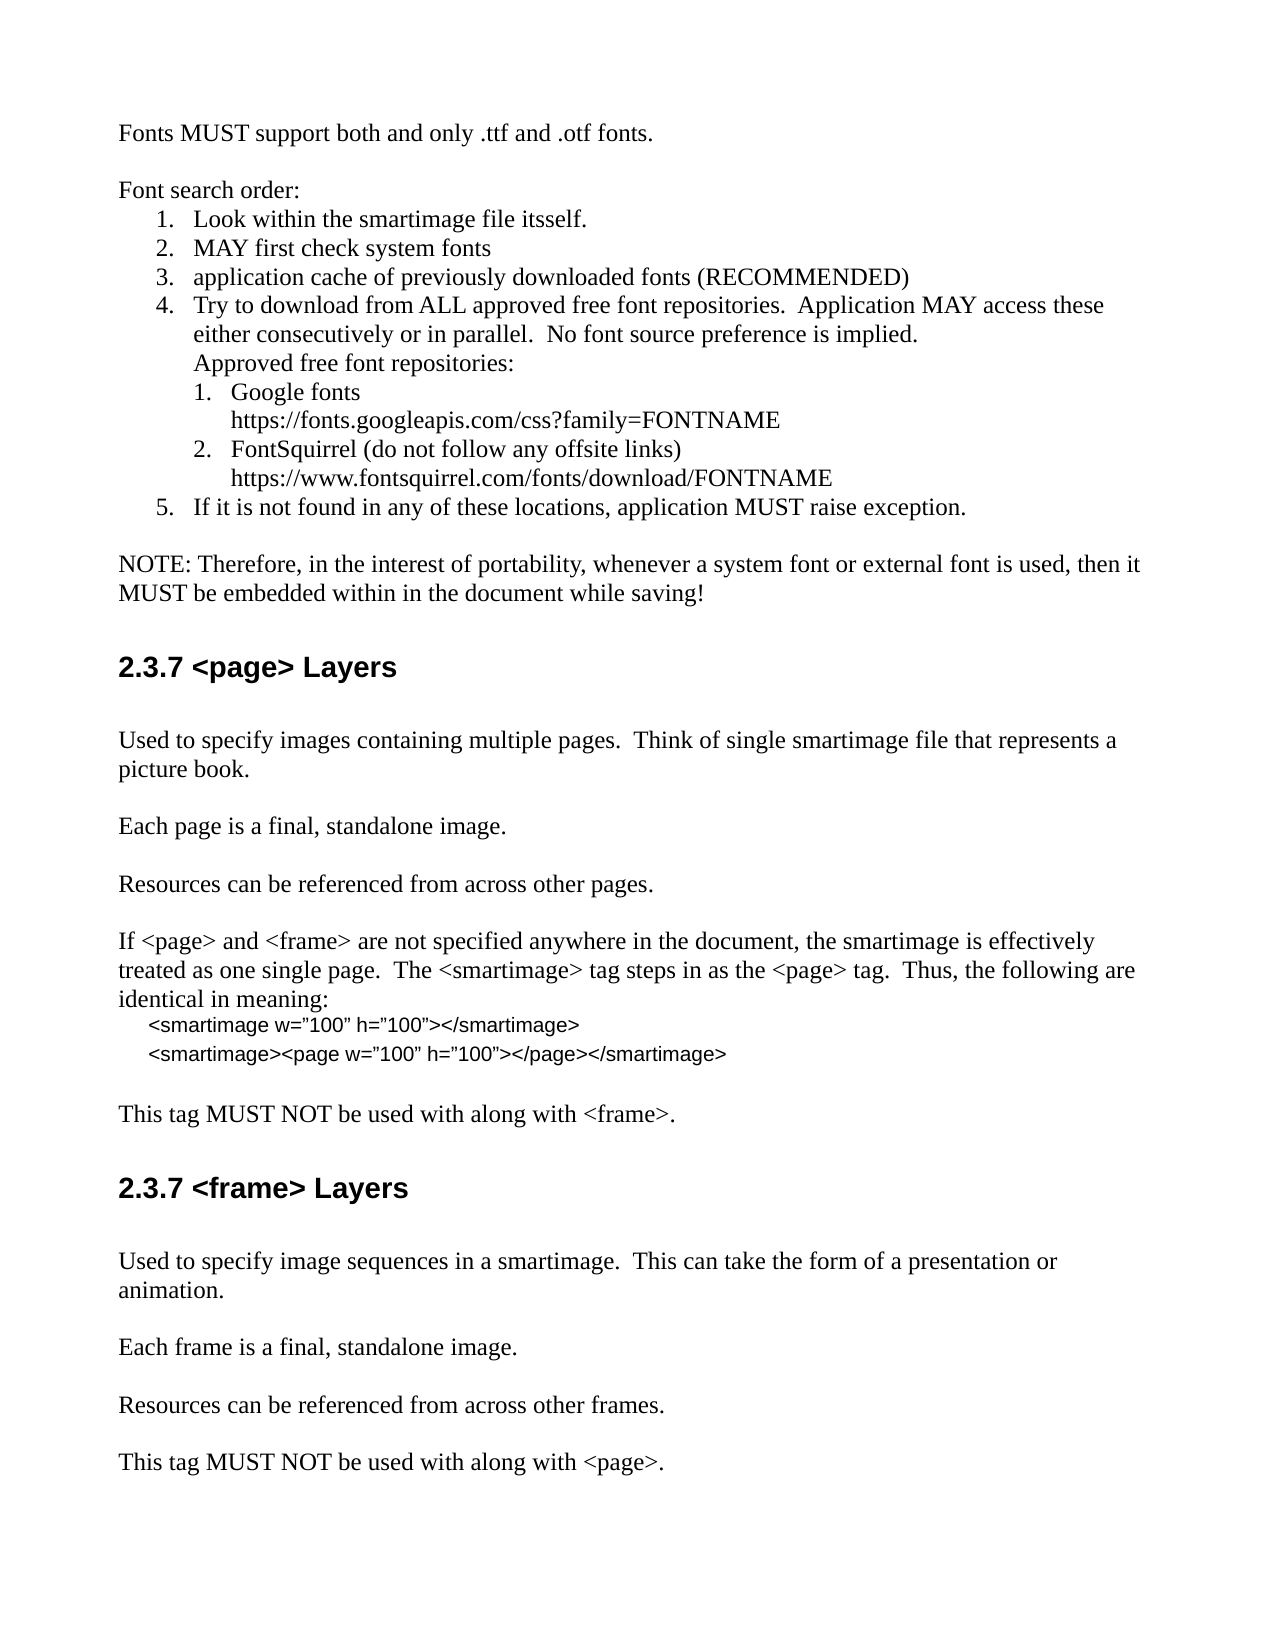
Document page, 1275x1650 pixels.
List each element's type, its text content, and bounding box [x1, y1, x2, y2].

text This tag MUST NOT be used with along with <frame>. [118, 1099, 1157, 1128]
text NOTE: Therefore, in the interest of portability, whenever a system font or external font is used, then it MUST be embedded within in the document while saving! [118, 549, 1157, 607]
text Each frame is a final, standalone image. [118, 1332, 1157, 1361]
subtitle 2.3.7 <page> Layers [118, 650, 1157, 684]
text If <page> and <frame> are not specified anywhere in the document, the smartimage is effectively treated as one single page. The <smartimage> tag steps in as the <page> tag. Thus, the following are identical in meaning: [118, 926, 1157, 1013]
text <smartimage><page w=”100” h=”100”></page></smartimage> [148, 1041, 1157, 1065]
list If it is not found in any of these locations, application MUST raise exception. [156, 492, 1157, 521]
list FontSquirrel (do not follow any offsite links) https://www.fontsquirrel.com/fonts/download/FONTNAME [193, 434, 1157, 492]
text Each page is a final, standalone image. [118, 811, 1157, 840]
subtitle 2.3.7 <frame> Layers [118, 1171, 1157, 1205]
text Resources can be referenced from across other frames. [118, 1390, 1157, 1418]
text <smartimage w=”100” h=”100”></smartimage> [148, 1013, 1157, 1037]
list Try to download from ALL approved free font repositories. Application MAY access these either consecutively or in parallel. No font source preference is implied. Approved free font repositories: [156, 291, 1157, 377]
text Font search order: [118, 176, 1157, 204]
text This tag MUST NOT be used with along with <page>. [118, 1447, 1157, 1476]
text Fonts MUST support both and only .ttf and .otf fonts. [118, 118, 1157, 147]
text Used to specify images containing multiple pages. Think of single smartimage file that represents a picture book. [118, 725, 1157, 783]
text Used to specify image sequences in a smartimage. This can take the form of a presentation or animation. [118, 1246, 1157, 1303]
list application cache of previously downloaded fonts (RECOMMENDED) [156, 262, 1157, 291]
list Google fonts https://fonts.googleapis.com/css?family=FONTNAME [193, 377, 1157, 434]
text Resources can be referenced from across other pages. [118, 869, 1157, 898]
list MAY first check system fonts [156, 233, 1157, 262]
list Look within the smartimage file itsself. [156, 204, 1157, 233]
